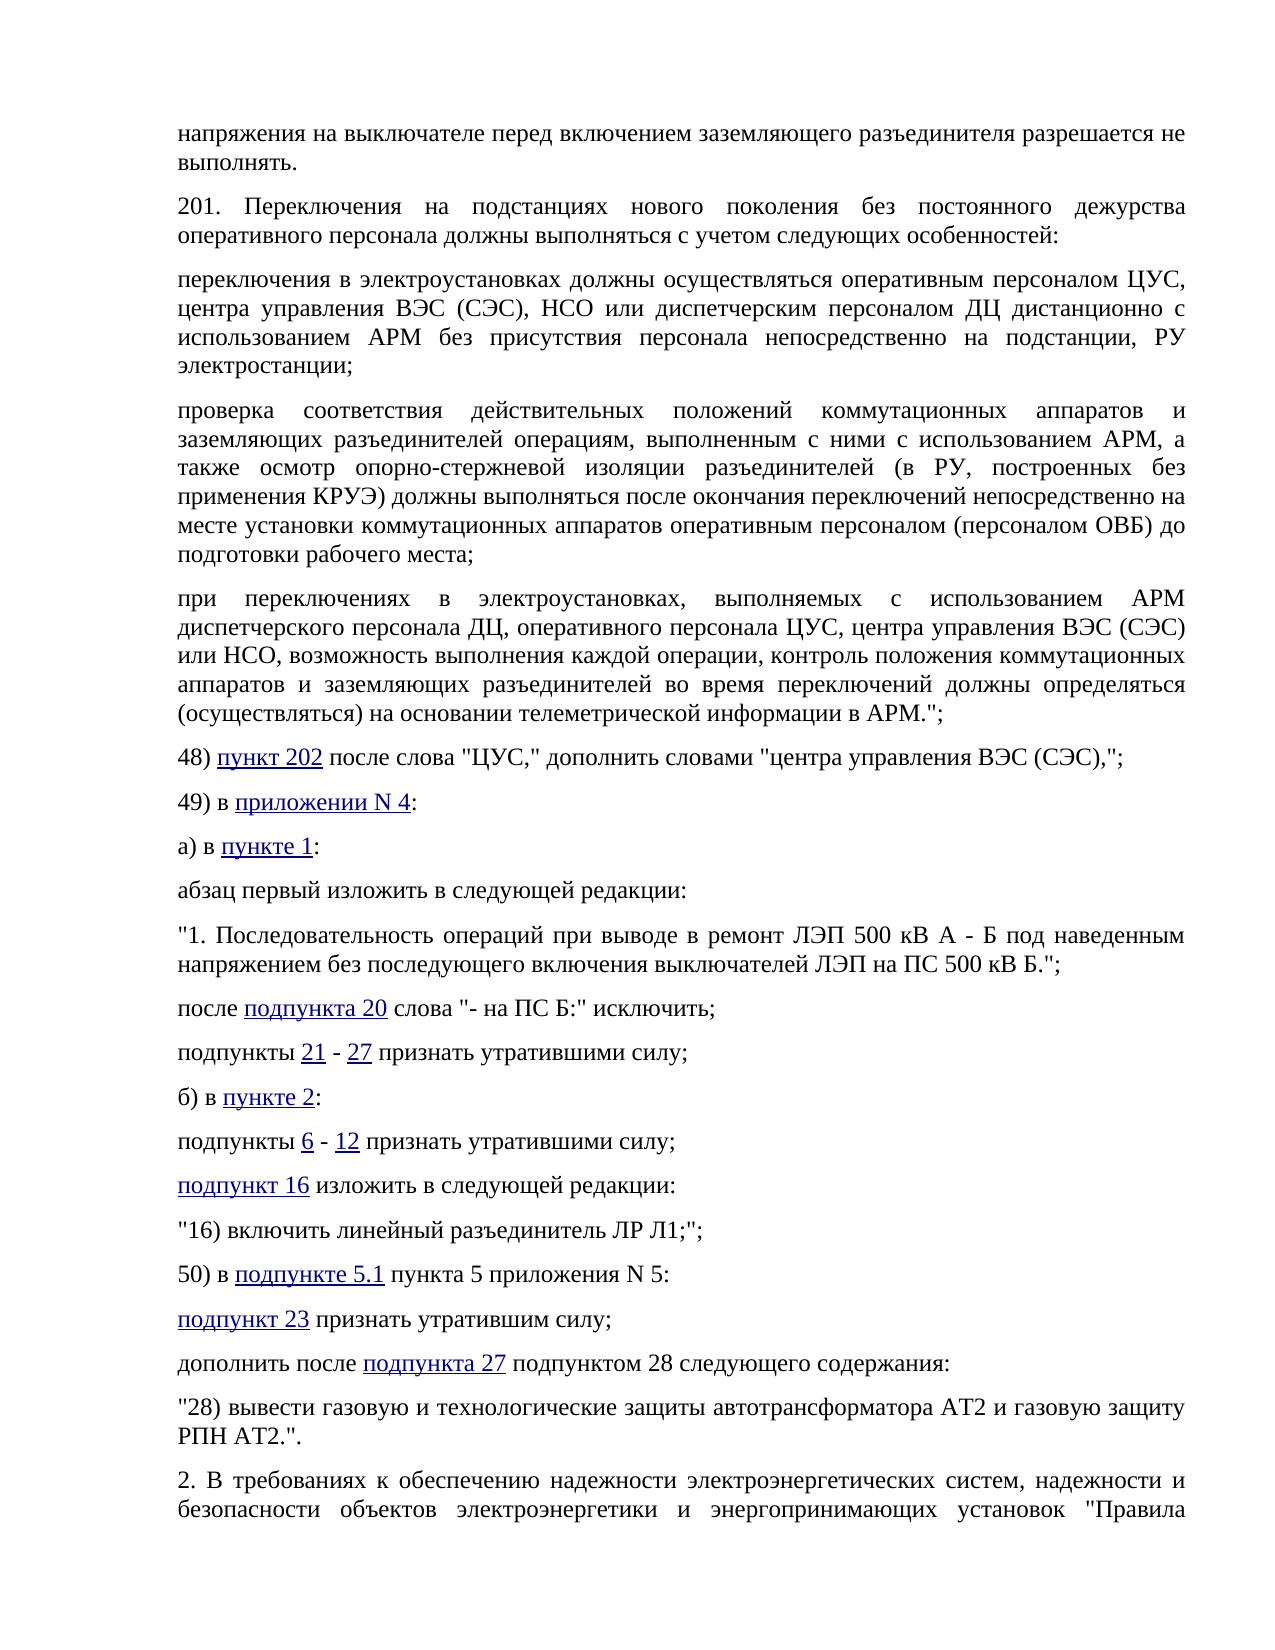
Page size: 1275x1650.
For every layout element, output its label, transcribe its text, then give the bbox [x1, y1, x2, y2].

text напряжения на выключателе перед включением заземляющего разъединителя разрешается не выполнять. [177, 118, 1186, 176]
text подпункт 23 признать утратившим силу; [177, 1304, 1186, 1332]
text 2. В требованиях к обеспечению надежности электроэнергетических систем, надежности и безопасности объектов электроэнергетики и энергопринимающих установок "Правила [177, 1466, 1186, 1523]
text подпункт 16 изложить в следующей редакции: [177, 1171, 1186, 1199]
text "28) вывести газовую и технологические защиты автотрансформатора АТ2 и газовую защиту РПН АТ2.". [177, 1392, 1186, 1450]
text "1. Последовательность операций при выводе в ремонт ЛЭП 500 кВ А - Б под наведенным напряжением без последующего включения выключателей ЛЭП на ПС 500 кВ Б."; [177, 920, 1186, 977]
text 201. Переключения на подстанциях нового поколения без постоянного дежурства оперативного персонала должны выполняться с учетом следующих особенностей: [177, 191, 1186, 249]
text подпункты 6 - 12 признать утратившими силу; [177, 1126, 1186, 1155]
text 50) в подпункте 5.1 пункта 5 приложения N 5: [177, 1259, 1186, 1288]
text абзац первый изложить в следующей редакции: [177, 876, 1186, 904]
text переключения в электроустановках должны осуществляться оперативным персоналом ЦУС, центра управления ВЭС (СЭС), НСО или диспетчерским персоналом ДЦ дистанционно с использованием АРМ без присутствия персонала непосредственно на подстанции, РУ электростанции; [177, 264, 1186, 379]
text при переключениях в электроустановках, выполняемых с использованием АРМ диспетчерского персонала ДЦ, оперативного персонала ЦУС, центра управления ВЭС (СЭС) или НСО, возможность выполнения каждой операции, контроль положения коммутационных аппаратов и заземляющих разъединителей во время переключений должны определяться (осуществляться) на основании телеметрической информации в АРМ."; [177, 583, 1186, 727]
text б) в пункте 2: [177, 1082, 1186, 1111]
text после подпункта 20 слова "- на ПС Б:" исключить; [177, 993, 1186, 1022]
text проверка соответствия действительных положений коммутационных аппаратов и заземляющих разъединителей операциям, выполненным с ними с использованием АРМ, а также осмотр опорно-стержневой изоляции разъединителей (в РУ, построенных без применения КРУЭ) должны выполняться после окончания переключений непосредственно на месте установки коммутационных аппаратов оперативным персоналом (персоналом ОВБ) до подготовки рабочего места; [177, 395, 1186, 567]
text 48) пункт 202 после слова "ЦУС," дополнить словами "центра управления ВЭС (СЭС),"; [177, 742, 1186, 771]
text дополнить после подпункта 27 подпунктом 28 следующего содержания: [177, 1348, 1186, 1377]
text 49) в приложении N 4: [177, 787, 1186, 816]
text "16) включить линейный разъединитель ЛР Л1;"; [177, 1215, 1186, 1244]
text подпункты 21 - 27 признать утратившими силу; [177, 1037, 1186, 1066]
text а) в пункте 1: [177, 831, 1186, 860]
